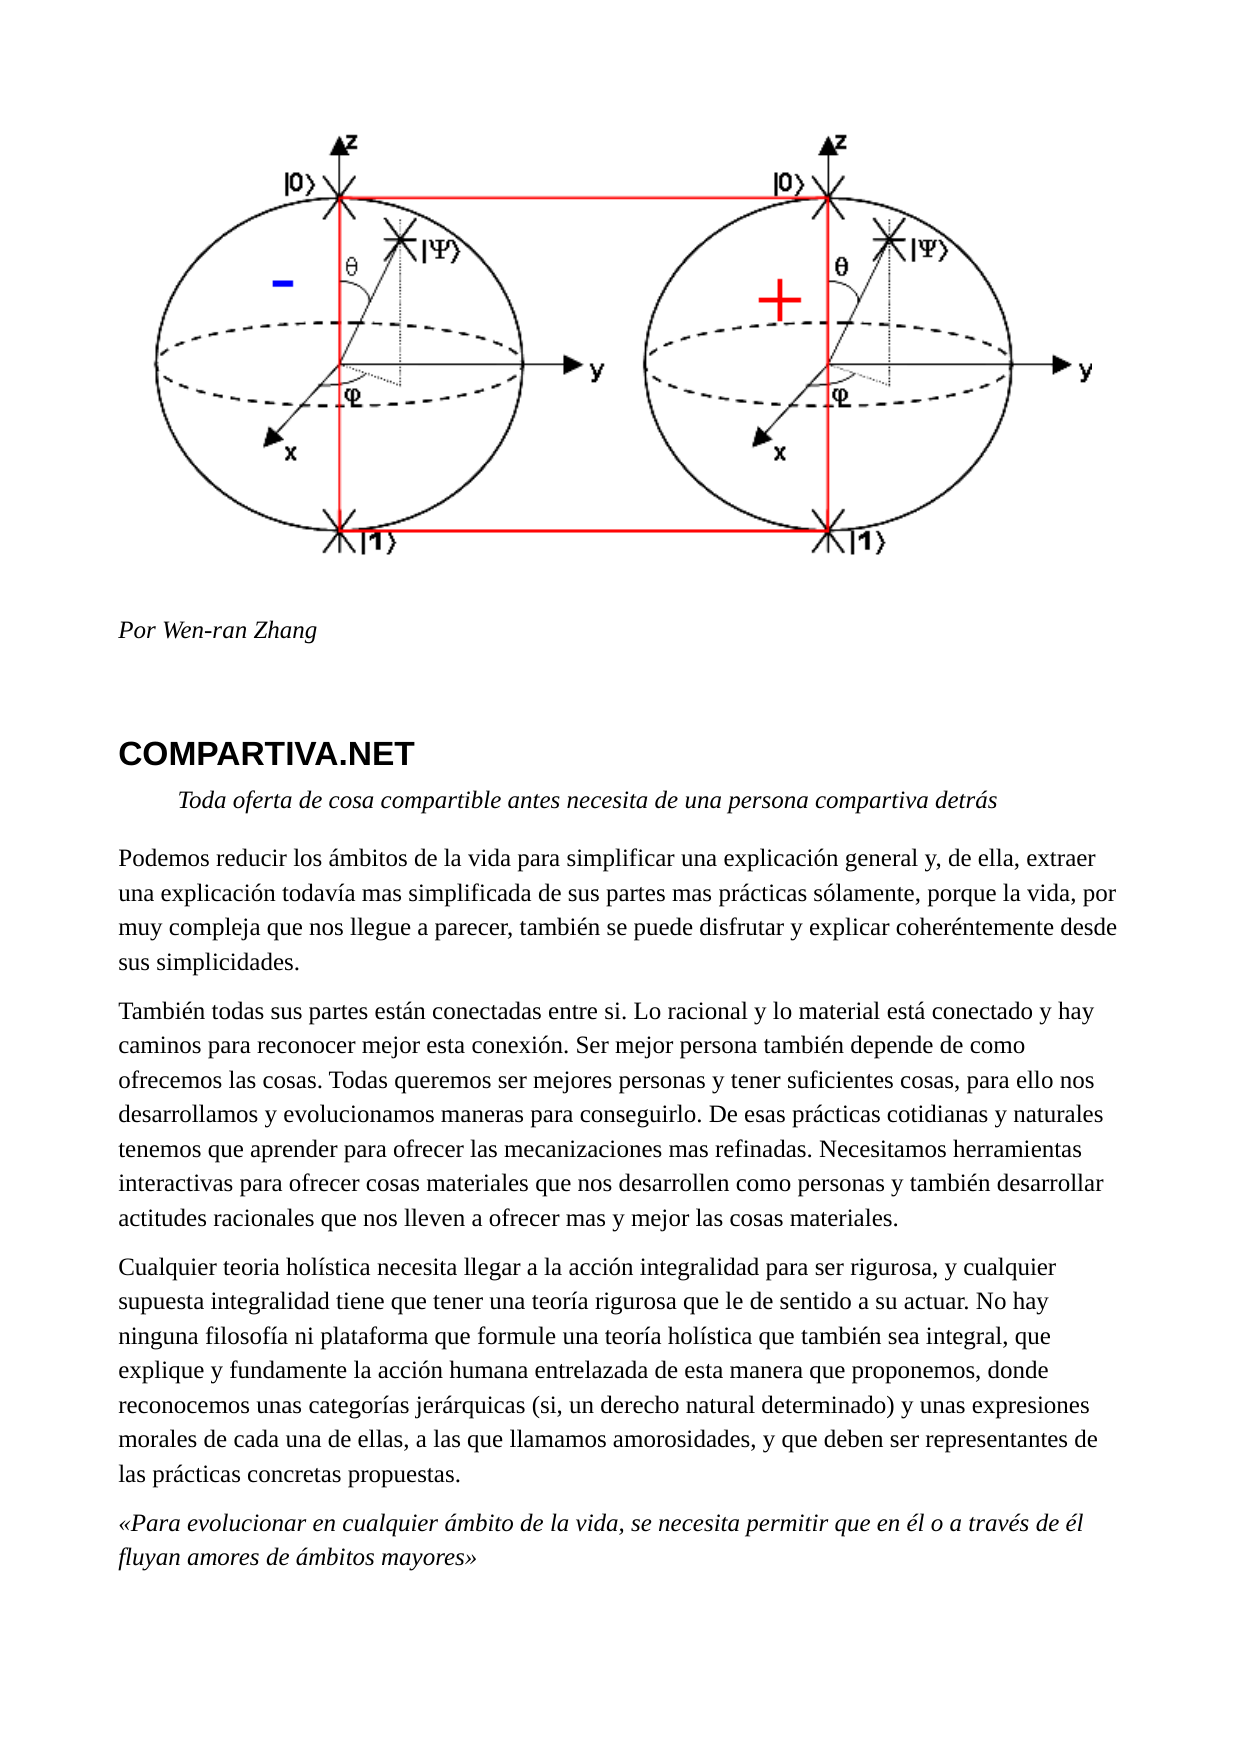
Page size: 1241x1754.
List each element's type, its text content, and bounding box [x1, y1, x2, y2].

text También todas sus partes están conectadas entre si. Lo racional y lo material está conectado y hay caminos para reconocer mejor esta conexión. Ser mejor persona también depende de como ofrecemos las cosas. Todas queremos ser mejores personas y tener suficientes cosas, para ello nos desarrollamos y evolucionamos maneras para conseguirlo. De esas prácticas cotidianas y naturales tenemos que aprender para ofrecer las mecanizaciones mas refinadas. Necesitamos herramientas interactivas para ofrecer cosas materiales que nos desarrollen como personas y también desarrollar actitudes racionales que nos lleven a ofrecer mas y mejor las cosas materiales. [118, 996, 1122, 1232]
picture [148, 118, 1092, 561]
subtitle COMPARTIVA.NET [118, 734, 1122, 773]
text Cualquier teoria holística necesita llegar a la acción integralidad para ser rigurosa, y cualquier supuesta integralidad tiene que tener una teoría rigurosa que le de sentido a su actuar. No hay ninguna filosofía ni plataforma que formule una teoría holística que también sea integral, que explique y fundamente la acción humana entrelazada de esta manera que proponemos, donde reconocemos unas categorías jerárquicas (si, un derecho natural determinado) y unas expresiones morales de cada una de ellas, a las que llamamos amorosidades, y que deben ser representantes de las prácticas concretas propuestas. [118, 1252, 1122, 1487]
text Podemos reducir los ámbitos de la vida para simplificar una explicación general y, de ella, extraer una explicación todavía mas simplificada de sus partes mas prácticas sólamente, porque la vida, por muy compleja que nos llegue a parecer, también se puede disfrutar y explicar coheréntemente desde sus simplicidades. [118, 843, 1122, 976]
text «Para evolucionar en cualquier ámbito de la vida, se necesita permitir que en él o a través de él fluyan amores de ámbitos mayores» [118, 1508, 1122, 1571]
text Toda oferta de cosa compartible antes necesita de una persona compartiva detrás [177, 785, 1063, 814]
text Por Wen-ran Zhang [118, 615, 1122, 644]
